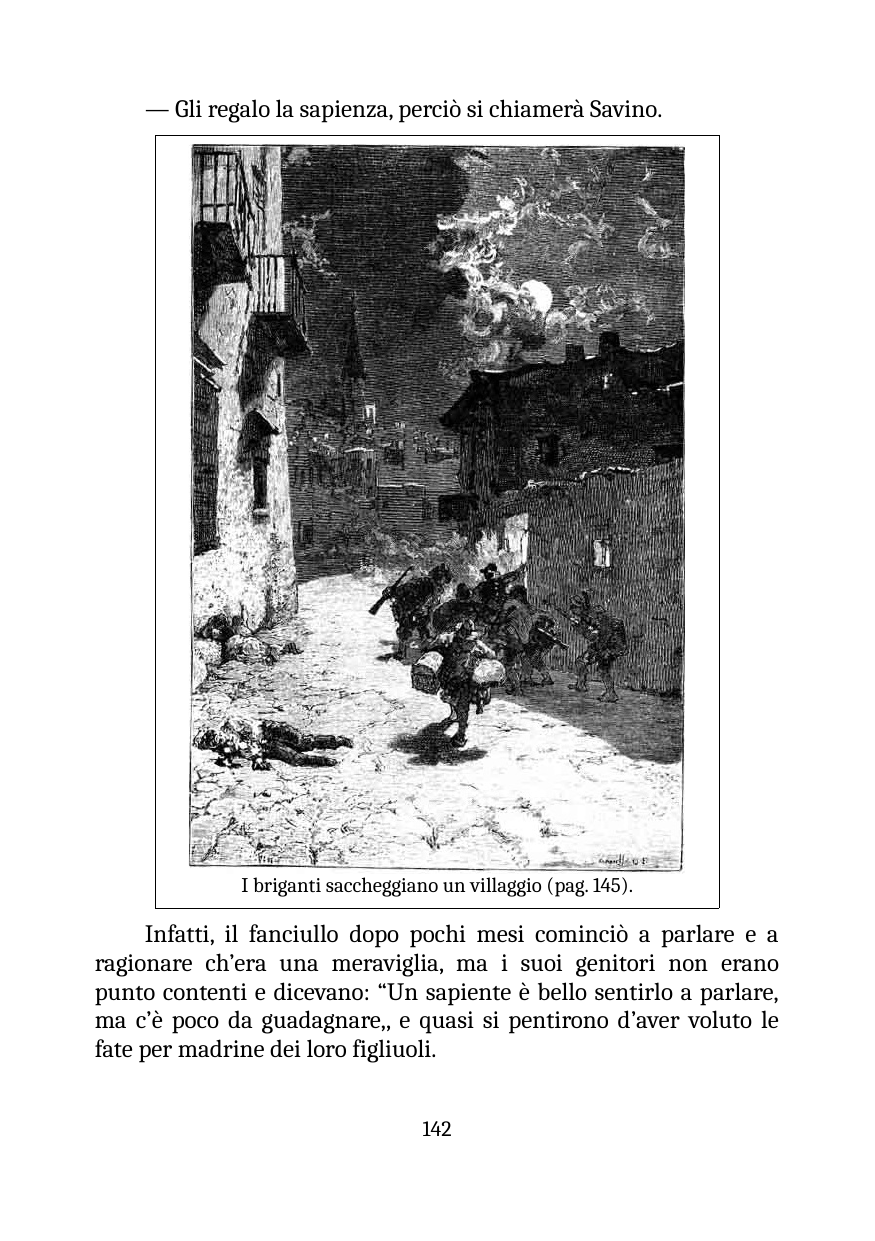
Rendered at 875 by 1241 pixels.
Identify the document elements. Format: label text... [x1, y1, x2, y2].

text I briganti saccheggiano un villaggio (pag. 145). [164, 874, 710, 898]
text — Gli regalo la sapienza, perciò si chiamerà Savino. [94, 94, 779, 123]
picture [188, 144, 685, 874]
text Infatti, il fanciullo dopo pochi mesi cominciò a parlare e a ragionare ch’era una meraviglia, ma i suoi genitori non erano punto contenti e dicevano: “Un sapiente è bello sentirlo a parlare, ma c’è poco da guadagnare,, e quasi si pentirono d’aver voluto le fate per madrine dei loro figliuoli. [94, 123, 779, 1064]
